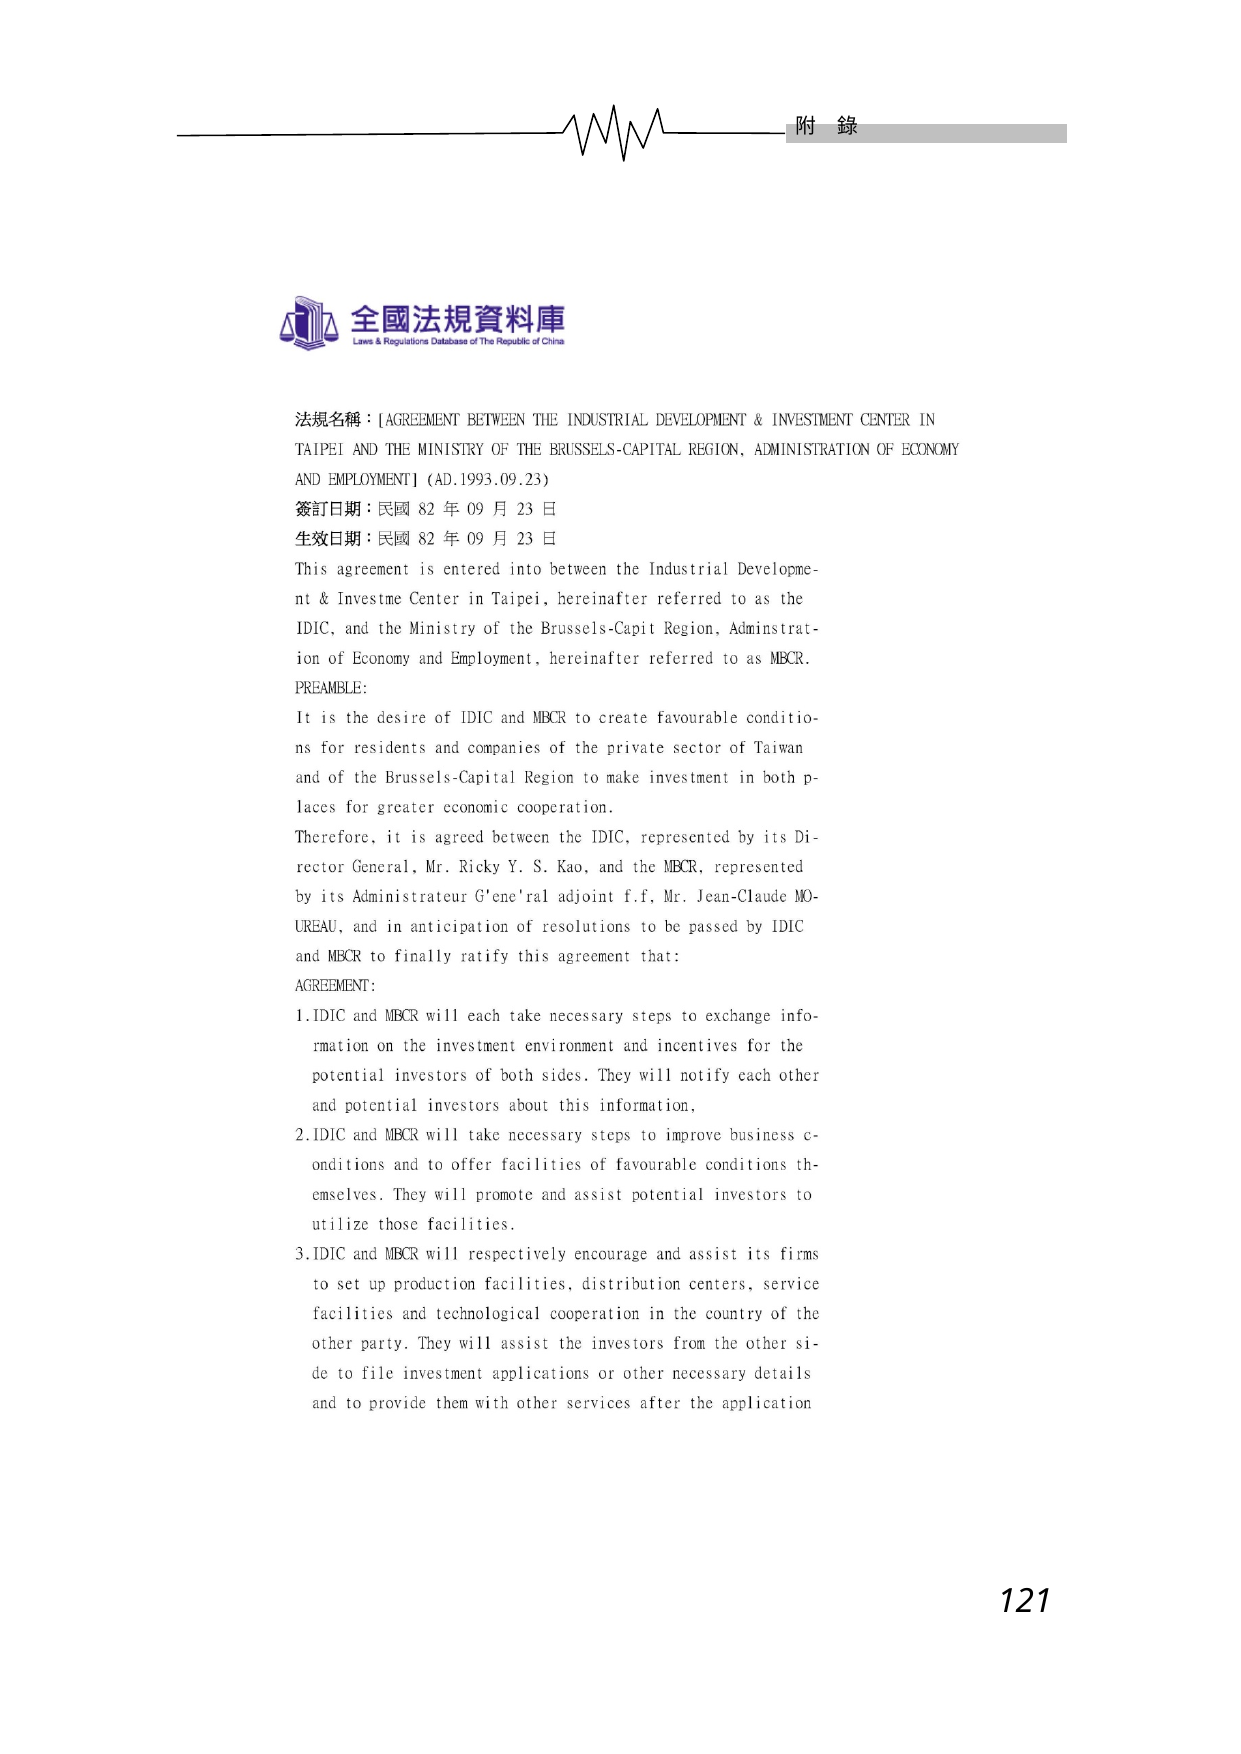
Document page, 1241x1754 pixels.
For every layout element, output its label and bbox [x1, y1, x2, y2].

picture [182, 263, 1069, 1417]
